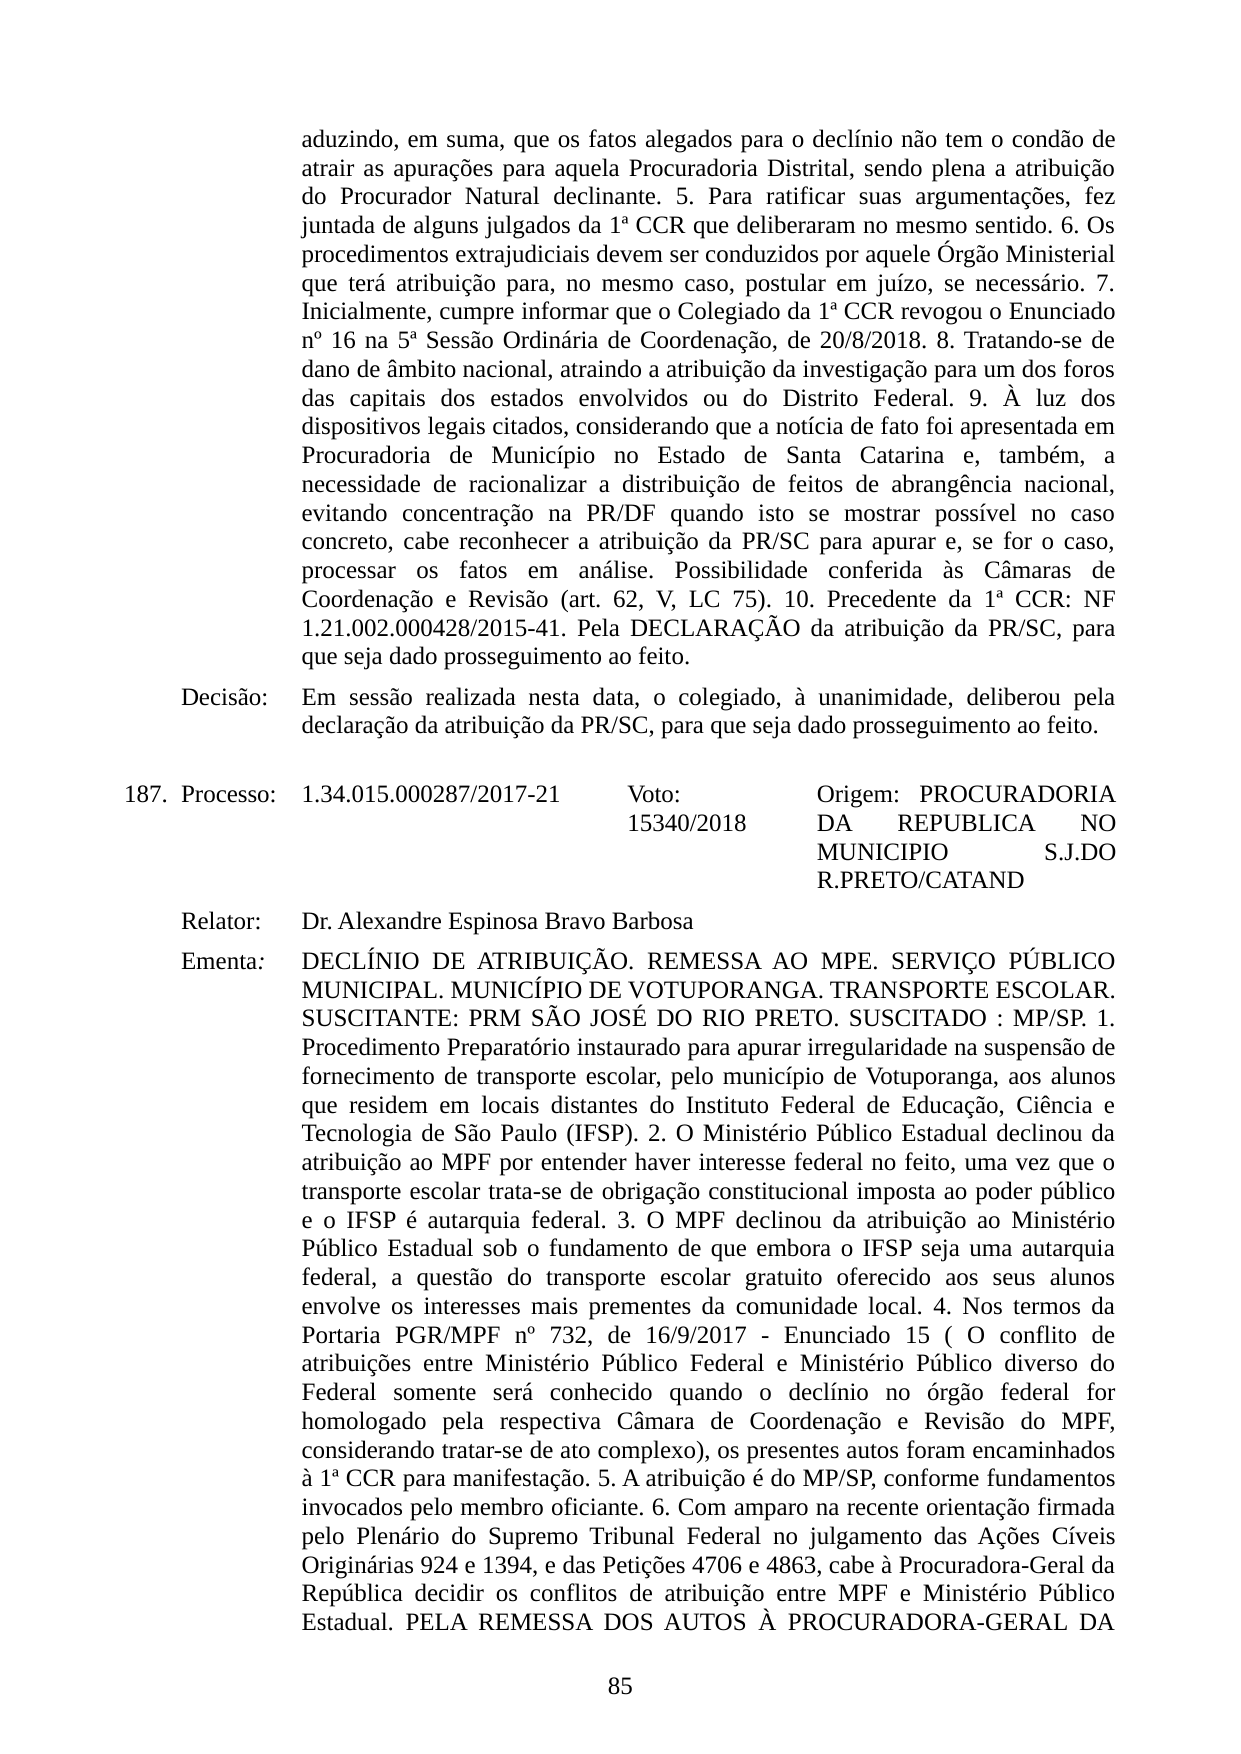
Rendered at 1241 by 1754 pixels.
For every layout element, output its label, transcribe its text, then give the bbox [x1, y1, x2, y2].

table_header Origem: PROCURADORIA DA REPUBLICA NO MUNICIPIO S.J.DO R.PRETO/CATAND [811, 774, 1122, 900]
table_cell [118, 940, 175, 1642]
table_header 1.34.015.000287/2017-21 [296, 774, 621, 900]
table_cell DECLÍNIO DE ATRIBUIÇÃO. REMESSA AO MPE. SERVIÇO PÚBLICO MUNICIPAL. MUNICÍPIO DE VOTUPORANGA. TRANSPORTE ESCOLAR. SUSCITANTE: PRM SÃO JOSÉ DO RIO PRETO. SUSCITADO : MP/SP. 1. Procedimento Preparatório instaurado para apurar irregularidade na suspensão de fornecimento de transporte escolar, pelo município de Votuporanga, aos alunos que residem em locais distantes do Instituto Federal de Educação, Ciência e Tecnologia de São Paulo (IFSP). 2. O Ministério Público Estadual declinou da atribuição ao MPF por entender haver interesse federal no feito, uma vez que o transporte escolar trata-se de obrigação constitucional imposta ao poder público e o IFSP é autarquia federal. 3. O MPF declinou da atribuição ao Ministério Público Estadual sob o fundamento de que embora o IFSP seja uma autarquia federal, a questão do transporte escolar gratuito oferecido aos seus alunos envolve os interesses mais prementes da comunidade local. 4. Nos termos da Portaria PGR/MPF nº 732, de 16/9/2017 - Enunciado 15 ( O conflito de atribuições entre Ministério Público Federal e Ministério Público diverso do Federal somente será conhecido quando o declínio no órgão federal for homologado pela respectiva Câmara de Coordenação e Revisão do MPF, considerando tratar-se de ato complexo), os presentes autos foram encaminhados à 1ª CCR para manifestação. 5. A atribuição é do MP/SP, conforme fundamentos invocados pelo membro oficiante. 6. Com amparo na recente orientação firmada pelo Plenário do Supremo Tribunal Federal no julgamento das Ações Cíveis Originárias 924 e 1394, e das Petições 4706 e 4863, cabe à Procuradora-Geral da República decidir os conflitos de atribuição entre MPF e Ministério Público Estadual. PELA REMESSA DOS AUTOS À PROCURADORA-GERAL DA [296, 940, 1122, 1642]
table_cell [118, 676, 175, 745]
table_header Processo: [175, 774, 296, 900]
table_cell Decisão: [175, 676, 296, 745]
table_header 187. [118, 774, 175, 900]
table_cell [175, 118, 296, 676]
table_cell Relator: [175, 900, 296, 940]
table_cell [118, 900, 175, 940]
table_cell [118, 118, 175, 676]
table_cell Em sessão realizada nesta data, o colegiado, à unanimidade, deliberou pela declaração da atribuição da PR/SC, para que seja dado prosseguimento ao feito. [296, 676, 1122, 745]
table_cell Dr. Alexandre Espinosa Bravo Barbosa [296, 900, 1122, 940]
table_header Voto: 15340/2018 [621, 774, 811, 900]
table_cell aduzindo, em suma, que os fatos alegados para o declínio não tem o condão de atrair as apurações para aquela Procuradoria Distrital, sendo plena a atribuição do Procurador Natural declinante. 5. Para ratificar suas argumentações, fez juntada de alguns julgados da 1ª CCR que deliberaram no mesmo sentido. 6. Os procedimentos extrajudiciais devem ser conduzidos por aquele Órgão Ministerial que terá atribuição para, no mesmo caso, postular em juízo, se necessário. 7. Inicialmente, cumpre informar que o Colegiado da 1ª CCR revogou o Enunciado nº 16 na 5ª Sessão Ordinária de Coordenação, de 20/8/2018. 8. Tratando-se de dano de âmbito nacional, atraindo a atribuição da investigação para um dos foros das capitais dos estados envolvidos ou do Distrito Federal. 9. À luz dos dispositivos legais citados, considerando que a notícia de fato foi apresentada em Procuradoria de Município no Estado de Santa Catarina e, também, a necessidade de racionalizar a distribuição de feitos de abrangência nacional, evitando concentração na PR/DF quando isto se mostrar possível no caso concreto, cabe reconhecer a atribuição da PR/SC para apurar e, se for o caso, processar os fatos em análise. Possibilidade conferida às Câmaras de Coordenação e Revisão (art. 62, V, LC 75). 10. Precedente da 1ª CCR: NF 1.21.002.000428/2015-41. Pela DECLARAÇÃO da atribuição da PR/SC, para que seja dado prosseguimento ao feito. [296, 118, 1122, 676]
table_cell Ementa: [175, 940, 296, 1642]
